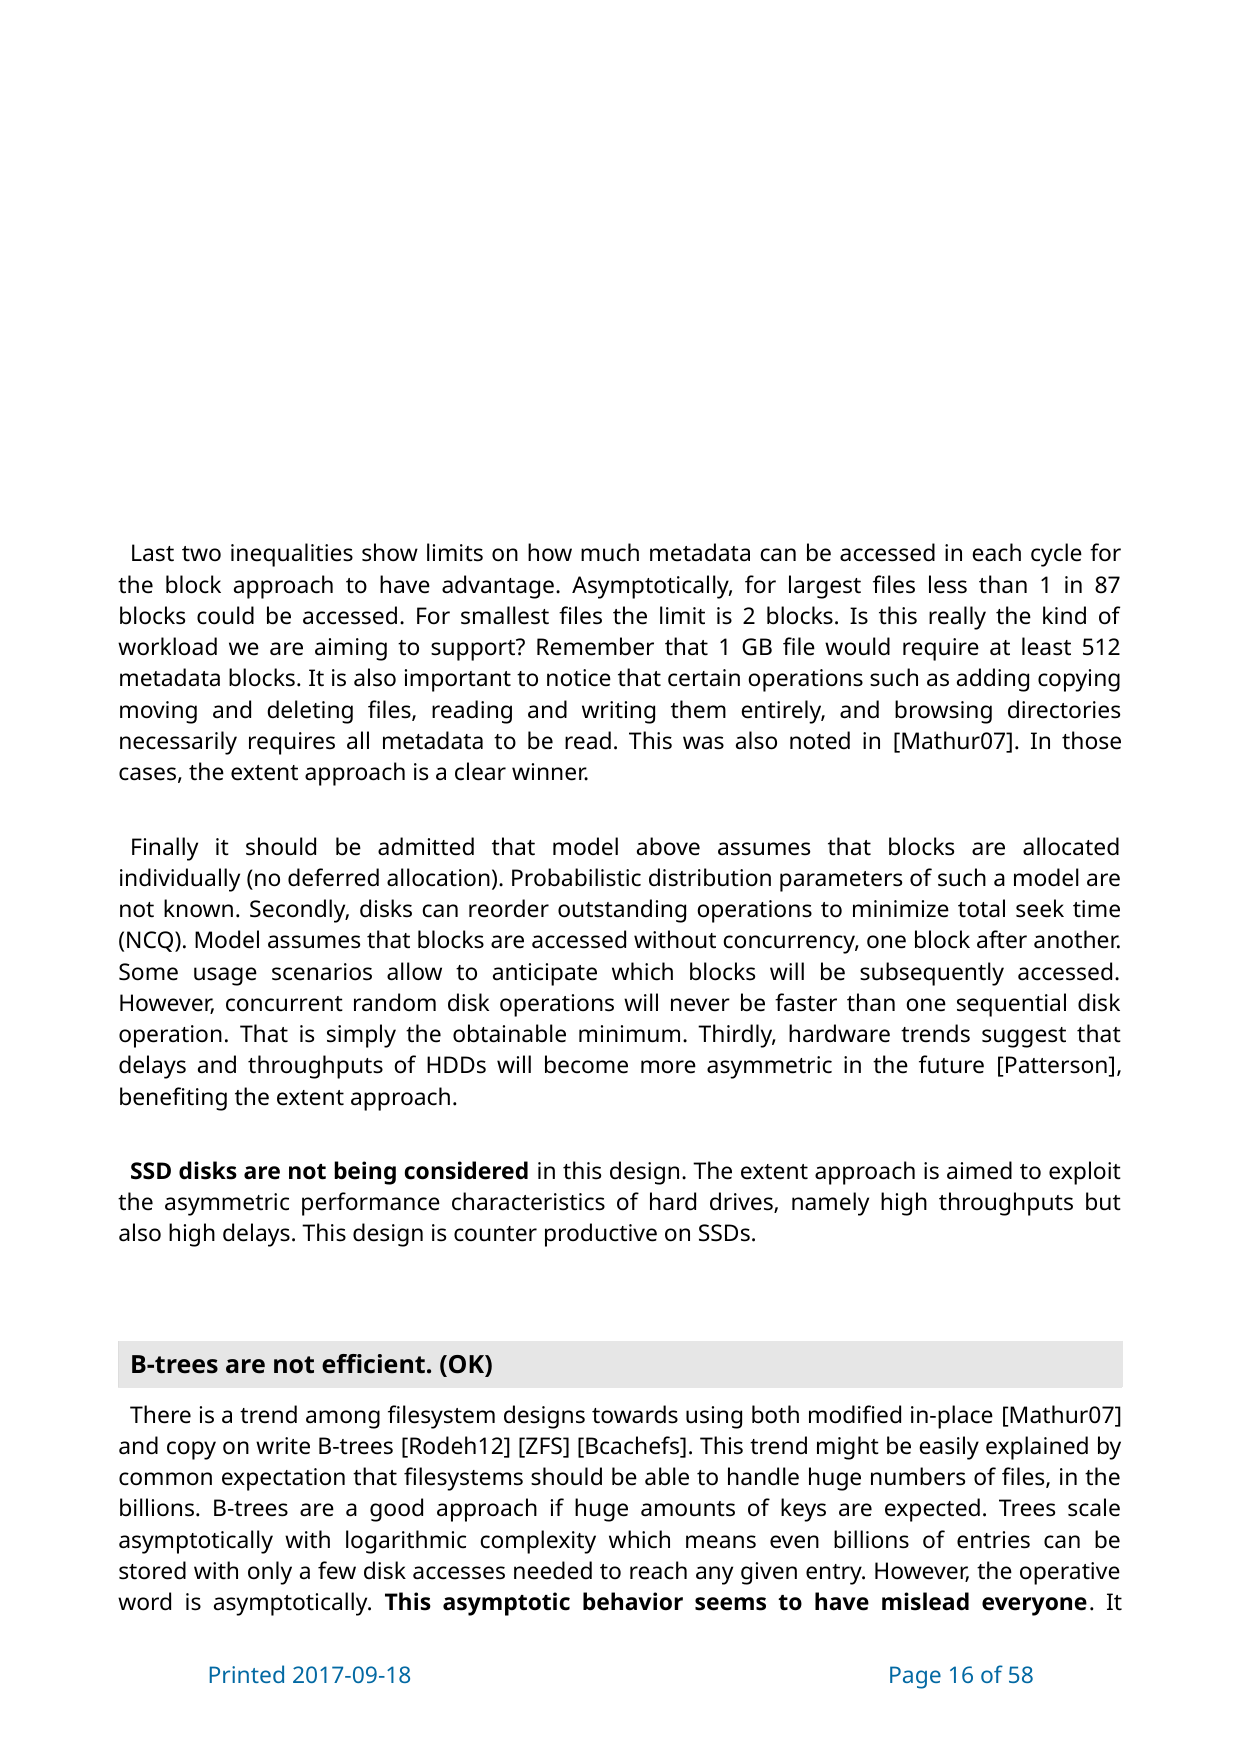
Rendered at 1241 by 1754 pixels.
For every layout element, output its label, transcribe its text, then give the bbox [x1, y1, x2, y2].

text Last two inequalities show limits on how much metadata can be accessed in each cycle for the block approach to have advantage. Asymptotically, for largest files less than 1 in 87 blocks could be accessed. For smallest files the limit is 2 blocks. Is this really the kind of workload we are aiming to support? Remember that 1 GB file would require at least 512 metadata blocks. It is also important to notice that certain operations such as adding copying moving and deleting files, reading and writing them entirely, and browsing directories necessarily requires all metadata to be read. This was also noted in [Mathur07]. In those cases, the extent approach is a clear winner. [118, 537, 1122, 787]
subtitle B-trees are not efficient. (OK) [119, 1342, 1122, 1387]
text There is a trend among filesystem designs towards using both modified in-place [Mathur07] and copy on write B-trees [Rodeh12] [ZFS] [Bcachefs]. This trend might be easily explained by common expectation that filesystems should be able to handle huge numbers of files, in the billions. B-trees are a good approach if huge amounts of keys are expected. Trees scale asymptotically with logarithmic complexity which means even billions of entries can be stored with only a few disk accesses needed to reach any given entry. However, the operative word is asymptotically. This asymptotic behavior seems to have mislead everyone. It [118, 1398, 1122, 1617]
text SSD disks are not being considered in this design. The extent approach is aimed to exploit the asymmetric performance characteristics of hard drives, namely high throughputs but also high delays. This design is counter productive on SSDs. [118, 1155, 1122, 1248]
text Finally it should be admitted that model above assumes that blocks are allocated individually (no deferred allocation). Probabilistic distribution parameters of such a model are not known. Secondly, disks can reorder outstanding operations to minimize total seek time (NCQ). Model assumes that blocks are accessed without concurrency, one block after another. Some usage scenarios allow to anticipate which blocks will be subsequently accessed. However, concurrent random disk operations will never be faster than one sequential disk operation. That is simply the obtainable minimum. Thirdly, hardware trends suggest that delays and throughputs of HDDs will become more asymmetric in the future [Patterson], benefiting the extent approach. [118, 830, 1122, 1112]
